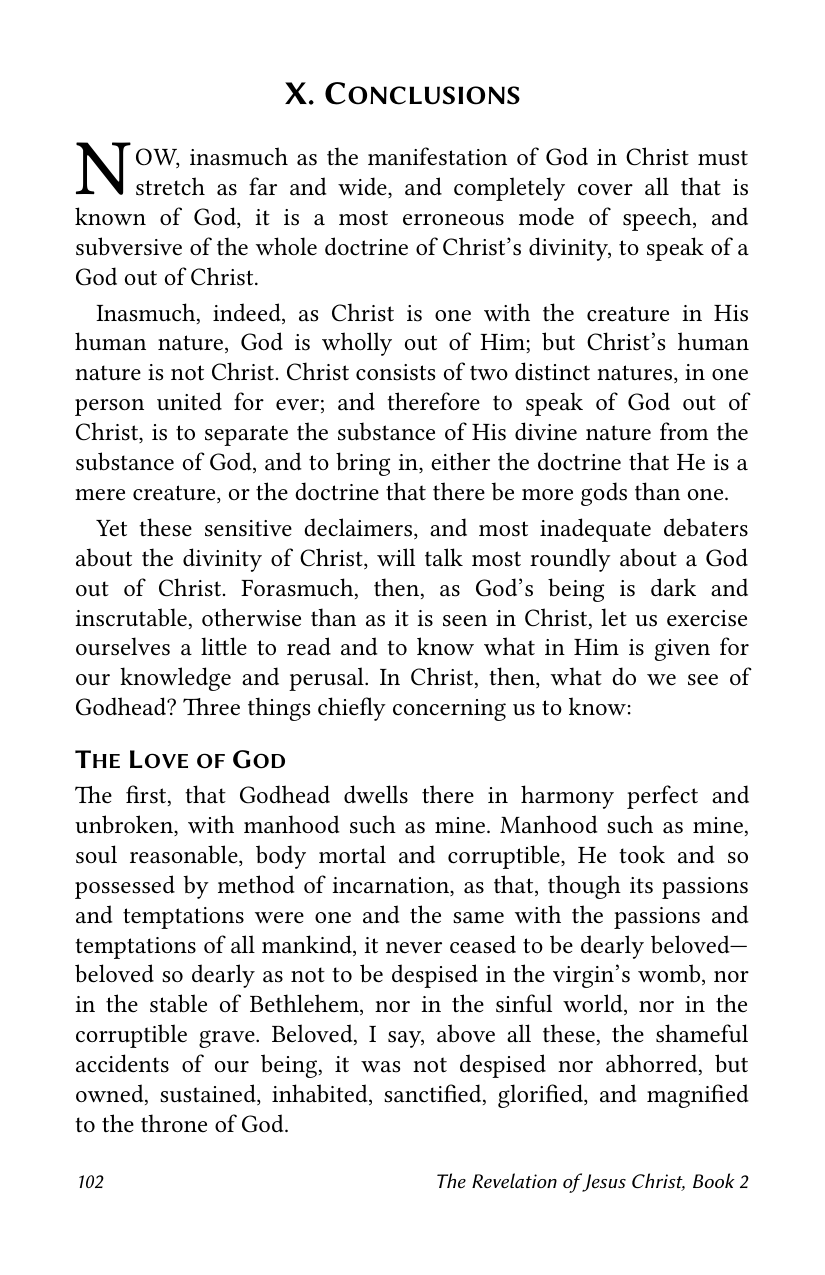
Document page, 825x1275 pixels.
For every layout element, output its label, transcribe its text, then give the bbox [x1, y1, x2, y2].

text Inasmuch, indeed, as Christ is one with the creature in His human nature, God is wholly out of Him; but Christ’s human nature is not Christ. Christ consists of two distinct natures, in one person united for ever; and therefore to speak of God out of Christ, is to separate the substance of His divine nature from the substance of God, and to bring in, either the doctrine that He is a mere creature, or the doctrine that there be more gods than one. [75, 298, 750, 506]
subtitle The Love of God [75, 744, 750, 775]
text NOW, inasmuch as the manifestation of God in Christ must stretch as far and wide, and completely cover all that is known of God, it is a most erroneous mode of speech, and subversive of the whole doctrine of Christ’s divinity, to speak of a God out of Christ. [75, 143, 750, 291]
subtitle Conclusions [75, 75, 750, 113]
text Yet these sensitive declaimers, and most inadequate debaters about the divinity of Christ, will talk most roundly about a God out of Christ. Forasmuch, then, as God’s being is dark and inscrutable, otherwise than as it is seen in Christ, let us exercise ourselves a little to read and to know what in Him is given for our knowledge and perusal. In Christ, then, what do we see of Godhead? Three things chiefly concerning us to know: [75, 514, 750, 722]
text The first, that Godhead dwells there in harmony perfect and unbroken, with manhood such as mine. Manhood such as mine, soul reasonable, body mortal and corruptible, He took and so possessed by method of incarnation, as that, though its passions and temptations were one and the same with the passions and temptations of all mankind, it never ceased to be dearly beloved—beloved so dearly as not to be despised in the virgin’s womb, nor in the stable of Bethlehem, nor in the sinful world, nor in the corruptible grave. Beloved, I say, above all these, the shameful accidents of our being, it was not despised nor abhorred, but owned, sustained, inhabited, sanctified, glorified, and magnified to the throne of God. [75, 781, 750, 1138]
